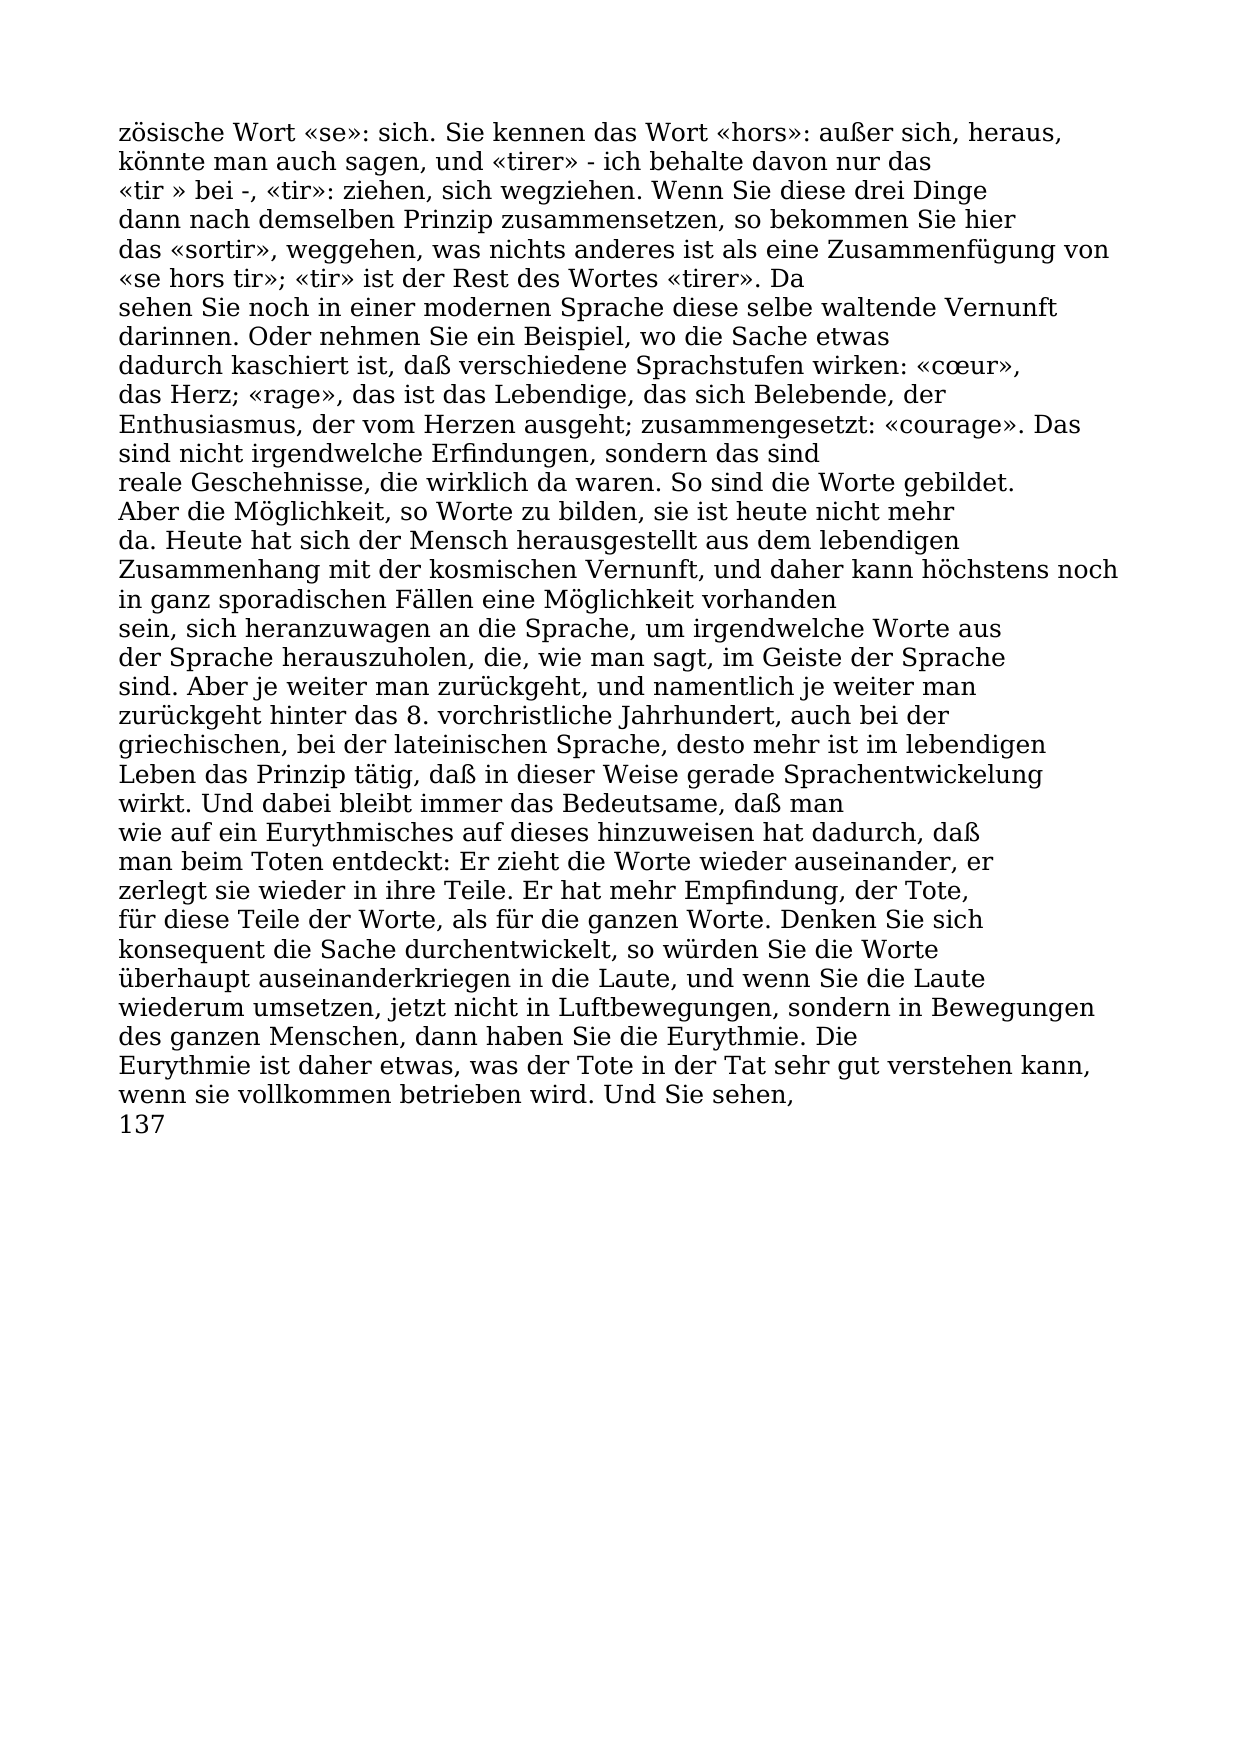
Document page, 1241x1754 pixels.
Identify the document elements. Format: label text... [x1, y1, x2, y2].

text wiederum umsetzen, jetzt nicht in Luftbewegungen, sondern in Bewegungen des ganzen Menschen, dann haben Sie die Eurythmie. Die [118, 993, 1122, 1051]
text für diese Teile der Worte, als für die ganzen Worte. Denken Sie sich [118, 906, 1122, 935]
text griechischen, bei der lateinischen Sprache, desto mehr ist im lebendigen Leben das Prinzip tätig, daß in dieser Weise gerade Sprachentwickelung wirkt. Und dabei bleibt immer das Bedeutsame, daß man [118, 731, 1122, 818]
text wie auf ein Eurythmisches auf dieses hinzuweisen hat dadurch, daß [118, 818, 1122, 847]
text zösische Wort «se»: sich. Sie kennen das Wort «hors»: außer sich, heraus, könnte man auch sagen, und «tirer» - ich behalte davon nur das [118, 118, 1122, 176]
text Aber die Möglichkeit, so Worte zu bilden, sie ist heute nicht mehr [118, 497, 1122, 526]
text 137 [118, 1110, 1122, 1139]
text reale Geschehnisse, die wirklich da waren. So sind die Worte gebildet. [118, 468, 1122, 497]
text Enthusiasmus, der vom Herzen ausgeht; zusammengesetzt: «courage». Das sind nicht irgendwelche Erfindungen, sondern das sind [118, 410, 1122, 468]
text konsequent die Sache durchentwickelt, so würden Sie die Worte [118, 935, 1122, 964]
text das «sortir», weggehen, was nichts anderes ist als eine Zusammenfügung von «se hors tir»; «tir» ist der Rest des Wortes «tirer». Da [118, 235, 1122, 293]
text sehen Sie noch in einer modernen Sprache diese selbe waltende Vernunft darinnen. Oder nehmen Sie ein Beispiel, wo die Sache etwas [118, 293, 1122, 351]
text zurückgeht hinter das 8. vorchristliche Jahrhundert, auch bei der [118, 701, 1122, 731]
text dann nach demselben Prinzip zusammensetzen, so bekommen Sie hier [118, 206, 1122, 235]
text sein, sich heranzuwagen an die Sprache, um irgendwelche Worte aus [118, 614, 1122, 643]
text der Sprache herauszuholen, die, wie man sagt, im Geiste der Sprache [118, 643, 1122, 672]
text «tir » bei -, «tir»: ziehen, sich wegziehen. Wenn Sie diese drei Dinge [118, 176, 1122, 206]
text Eurythmie ist daher etwas, was der Tote in der Tat sehr gut verstehen kann, wenn sie vollkommen betrieben wird. Und Sie sehen, [118, 1051, 1122, 1110]
text da. Heute hat sich der Mensch herausgestellt aus dem lebendigen Zusammenhang mit der kosmischen Vernunft, und daher kann höchstens noch in ganz sporadischen Fällen eine Möglichkeit vorhanden [118, 526, 1122, 614]
text sind. Aber je weiter man zurückgeht, und namentlich je weiter man [118, 672, 1122, 701]
text überhaupt auseinanderkriegen in die Laute, und wenn Sie die Laute [118, 964, 1122, 993]
text man beim Toten entdeckt: Er zieht die Worte wieder auseinander, er [118, 847, 1122, 876]
text dadurch kaschiert ist, daß verschiedene Sprachstufen wirken: «cœur», [118, 351, 1122, 381]
text das Herz; «rage», das ist das Lebendige, das sich Belebende, der [118, 381, 1122, 410]
text zerlegt sie wieder in ihre Teile. Er hat mehr Empfindung, der Tote, [118, 876, 1122, 906]
